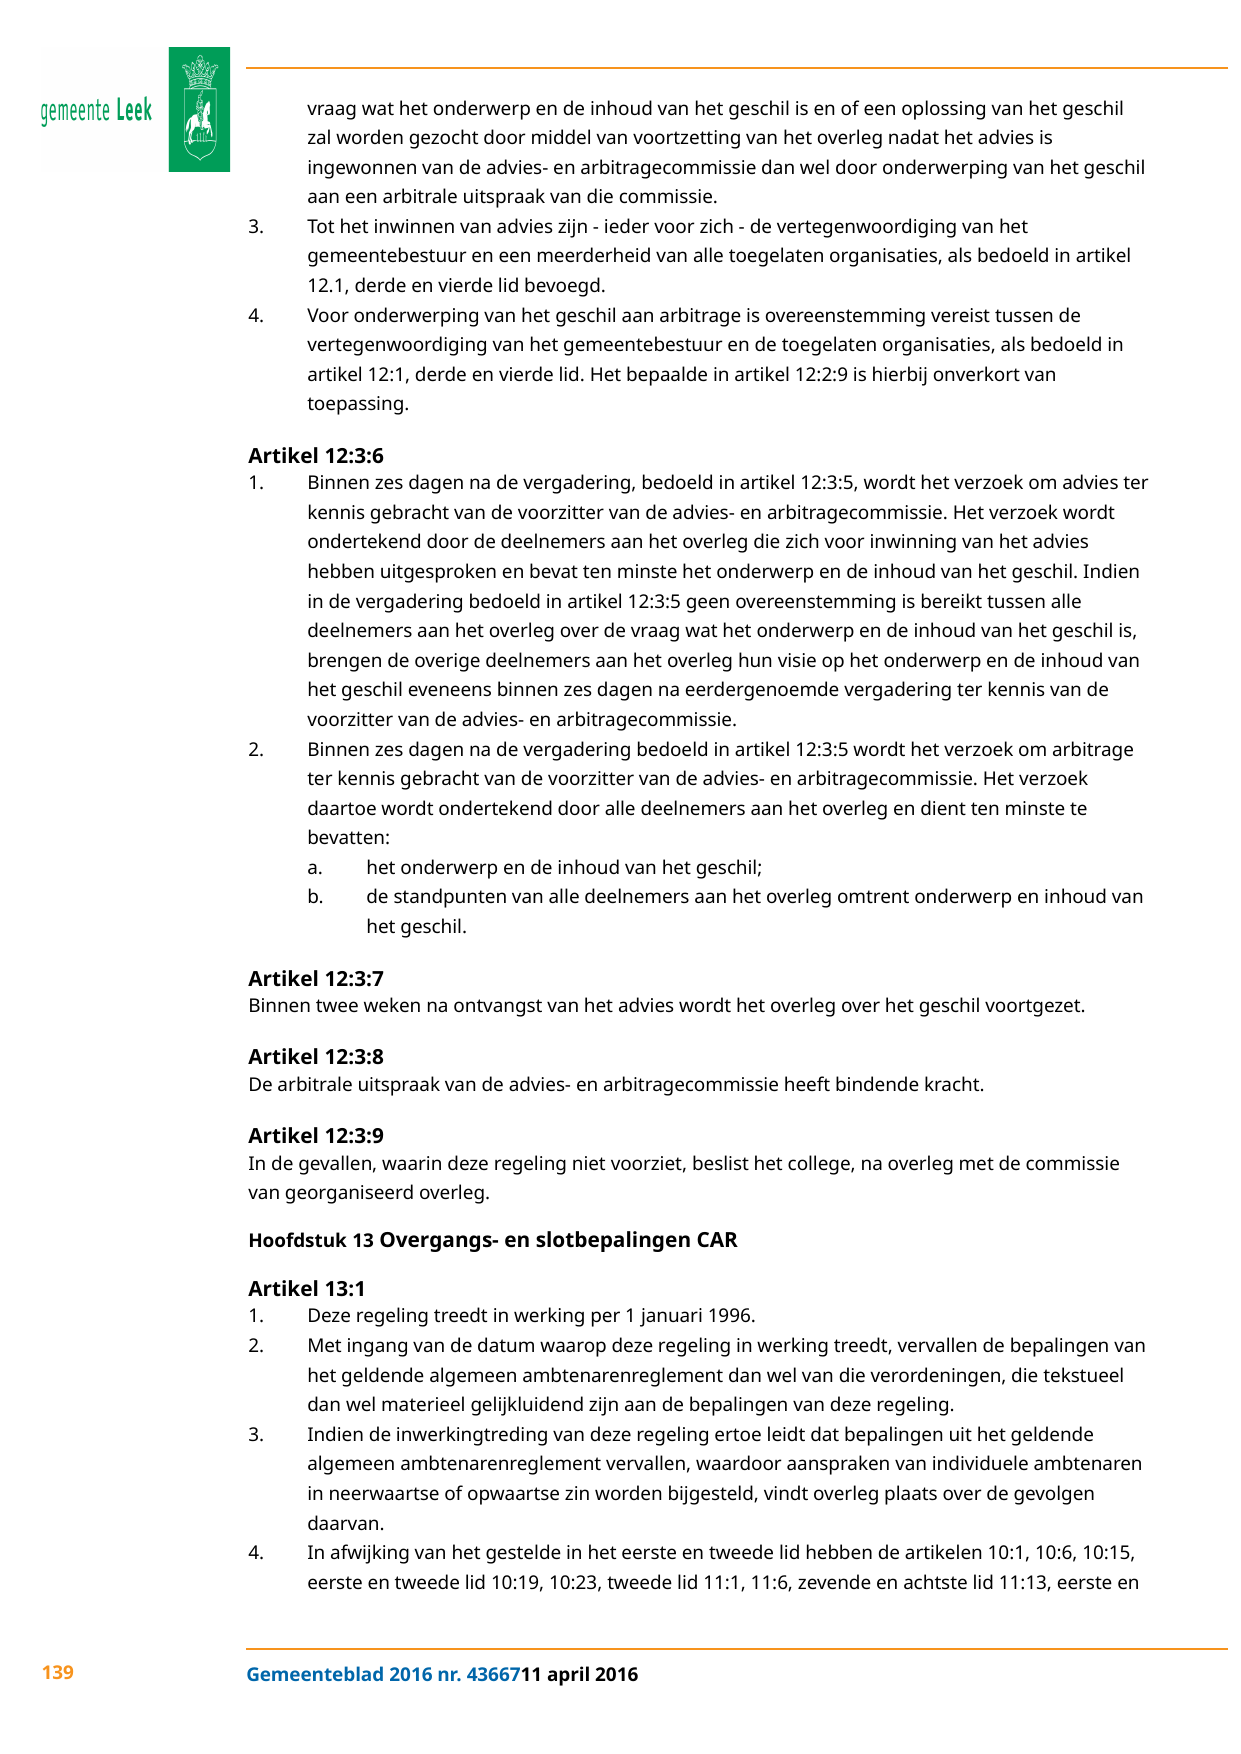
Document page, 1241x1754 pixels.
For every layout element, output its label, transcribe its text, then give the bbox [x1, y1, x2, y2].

list het onderwerp en de inhoud van het geschil; [307, 854, 1152, 880]
text Artikel 12:3:6 [248, 441, 1152, 469]
list In afwijking van het gestelde in het eerste en tweede lid hebben de artikelen 10:1, 10:6, 10:15, eerste en tweede lid 10:19, 10:23, tweede lid 11:1, 11:6, zevende en achtste lid 11:13, eerste en [248, 1539, 1152, 1595]
text Artikel 12:3:9 [248, 1121, 1152, 1150]
text De arbitrale uitspraak van de advies- en arbitragecommissie heeft bindende kracht. [248, 1071, 1152, 1097]
text In de gevallen, waarin deze regeling niet voorziet, beslist het college, na overleg met de commissie van georganiseerd overleg. [248, 1150, 1152, 1205]
list Binnen zes dagen na de vergadering, bedoeld in artikel 12:3:5, wordt het verzoek om advies ter kennis gebracht van de voorzitter van de advies- en arbitragecommissie. Het verzoek wordt ondertekend door de deelnemers aan het overleg die zich voor inwinning van het advies hebben uitgesproken en bevat ten minste het onderwerp en de inhoud van het geschil. Indien in de vergadering bedoeld in artikel 12:3:5 geen overeenstemming is bereikt tussen alle deelnemers aan het overleg over de vraag wat het onderwerp en de inhoud van het geschil is, brengen de overige deelnemers aan het overleg hun visie op het onderwerp en de inhoud van het geschil eveneens binnen zes dagen na eerdergenoemde vergadering ter kennis van de voorzitter van de advies- en arbitragecommissie. [248, 469, 1152, 732]
list de standpunten van alle deelnemers aan het overleg omtrent onderwerp en inhoud van het geschil. [307, 884, 1152, 939]
text Artikel 12:3:7 [248, 964, 1152, 992]
list Binnen zes dagen na de vergadering bedoeld in artikel 12:3:5 wordt het verzoek om arbitrage ter kennis gebracht van de voorzitter van de advies- en arbitragecommissie. Het verzoek daartoe wordt ondertekend door alle deelnemers aan het overleg en dient ten minste te bevatten: [248, 736, 1152, 850]
list vraag wat het onderwerp en de inhoud van het geschil is en of een oplossing van het geschil zal worden gezocht door middel van voortzetting van het overleg nadat het advies is ingewonnen van de advies- en arbitragecommissie dan wel door onderwerping van het geschil aan een arbitrale uitspraak van die commissie. [248, 95, 1152, 209]
list Voor onderwerping van het geschil aan arbitrage is overeenstemming vereist tussen de vertegenwoordiging van het gemeentebestuur en de toegelaten organisaties, als bedoeld in artikel 12:1, derde en vierde lid. Het bepaalde in artikel 12:2:9 is hierbij onverkort van toepassing. [248, 302, 1152, 416]
list Tot het inwinnen van advies zijn - ieder voor zich - de vertegenwoordiging van het gemeentebestuur en een meerderheid van alle toegelaten organisaties, als bedoeld in artikel 12.1, derde en vierde lid bevoegd. [248, 213, 1152, 298]
list Indien de inwerkingtreding van deze regeling ertoe leidt dat bepalingen uit het geldende algemeen ambtenarenreglement vervallen, waardoor aanspraken van individuele ambtenaren in neerwaartse of opwaartse zin worden bijgesteld, vindt overleg plaats over de gevolgen daarvan. [248, 1421, 1152, 1536]
text Artikel 12:3:8 [248, 1042, 1152, 1071]
text Hoofdstuk 13 Overgangs- en slotbepalingen CAR [248, 1225, 1152, 1253]
list Deze regeling treedt in werking per 1 januari 1996. [248, 1303, 1152, 1328]
picture [41, 47, 231, 172]
text Binnen twee weken na ontvangst van het advies wordt het overleg over het geschil voortgezet. [248, 992, 1152, 1018]
text Artikel 13:1 [248, 1274, 1152, 1303]
list Met ingang van de datum waarop deze regeling in werking treedt, vervallen de bepalingen van het geldende algemeen ambtenarenreglement dan wel van die verordeningen, die tekstueel dan wel materieel gelijkluidend zijn aan de bepalingen van deze regeling. [248, 1332, 1152, 1417]
